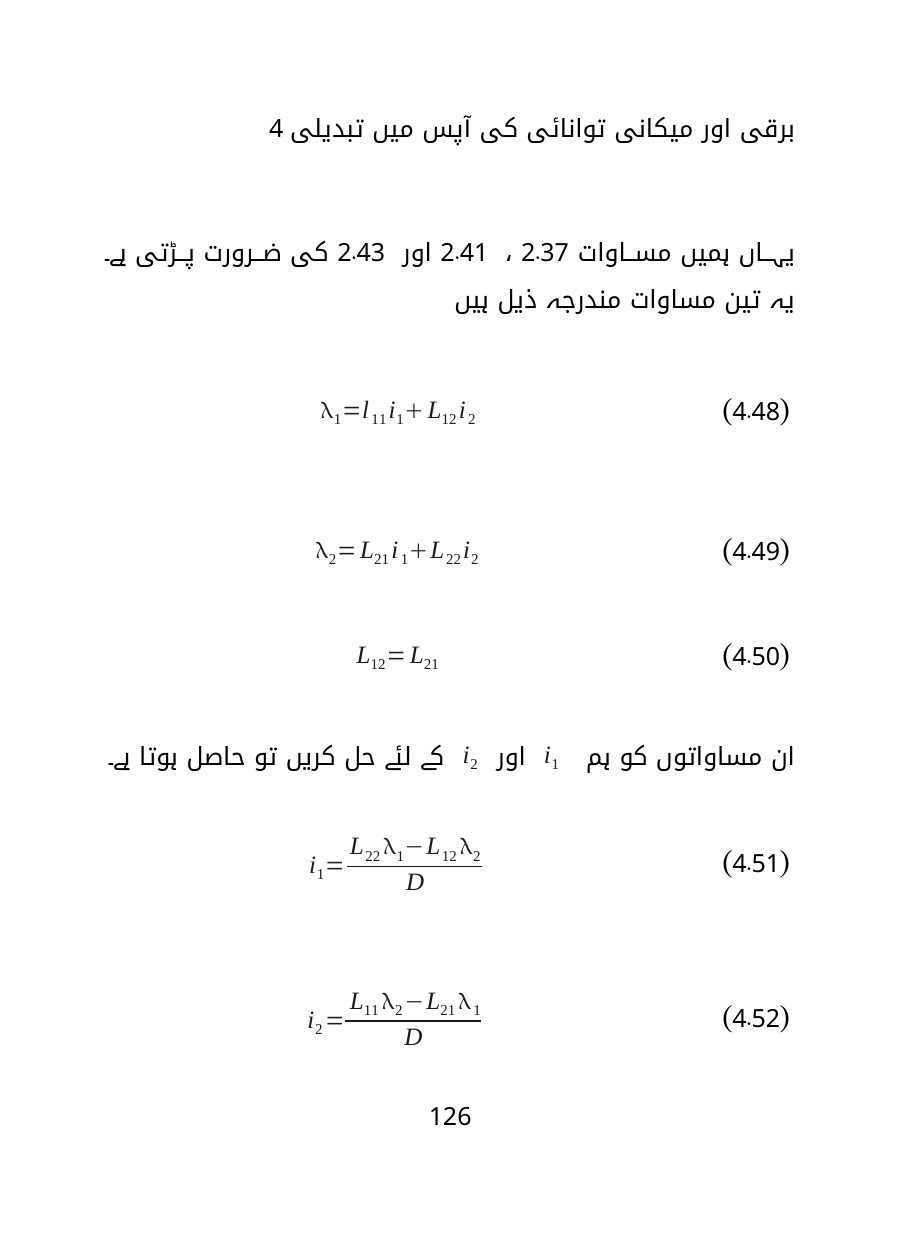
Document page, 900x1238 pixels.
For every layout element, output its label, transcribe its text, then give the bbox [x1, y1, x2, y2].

table_header [105, 383, 682, 454]
table_header (4.52) [676, 982, 795, 1068]
text ان مساواتوں کو ہم اورکے لئے حل کریں تو حاصل ہوتا ہے۔ [105, 733, 795, 781]
table_header (4.51) [679, 827, 795, 914]
table_header [105, 982, 676, 1068]
table_header [105, 628, 681, 699]
table_header [105, 827, 679, 914]
table_header (4.48) [682, 383, 795, 454]
table_header (4.49) [681, 522, 795, 594]
table_header [105, 522, 681, 594]
table_header (4.50) [681, 628, 795, 699]
text یہاں ہمیں مساوات 2.37 ، 2.41 اور 2.43 کی ضرورت پڑتی ہے۔ یہ تین مساوات مندرجہ ذیل ہیں [105, 229, 795, 324]
